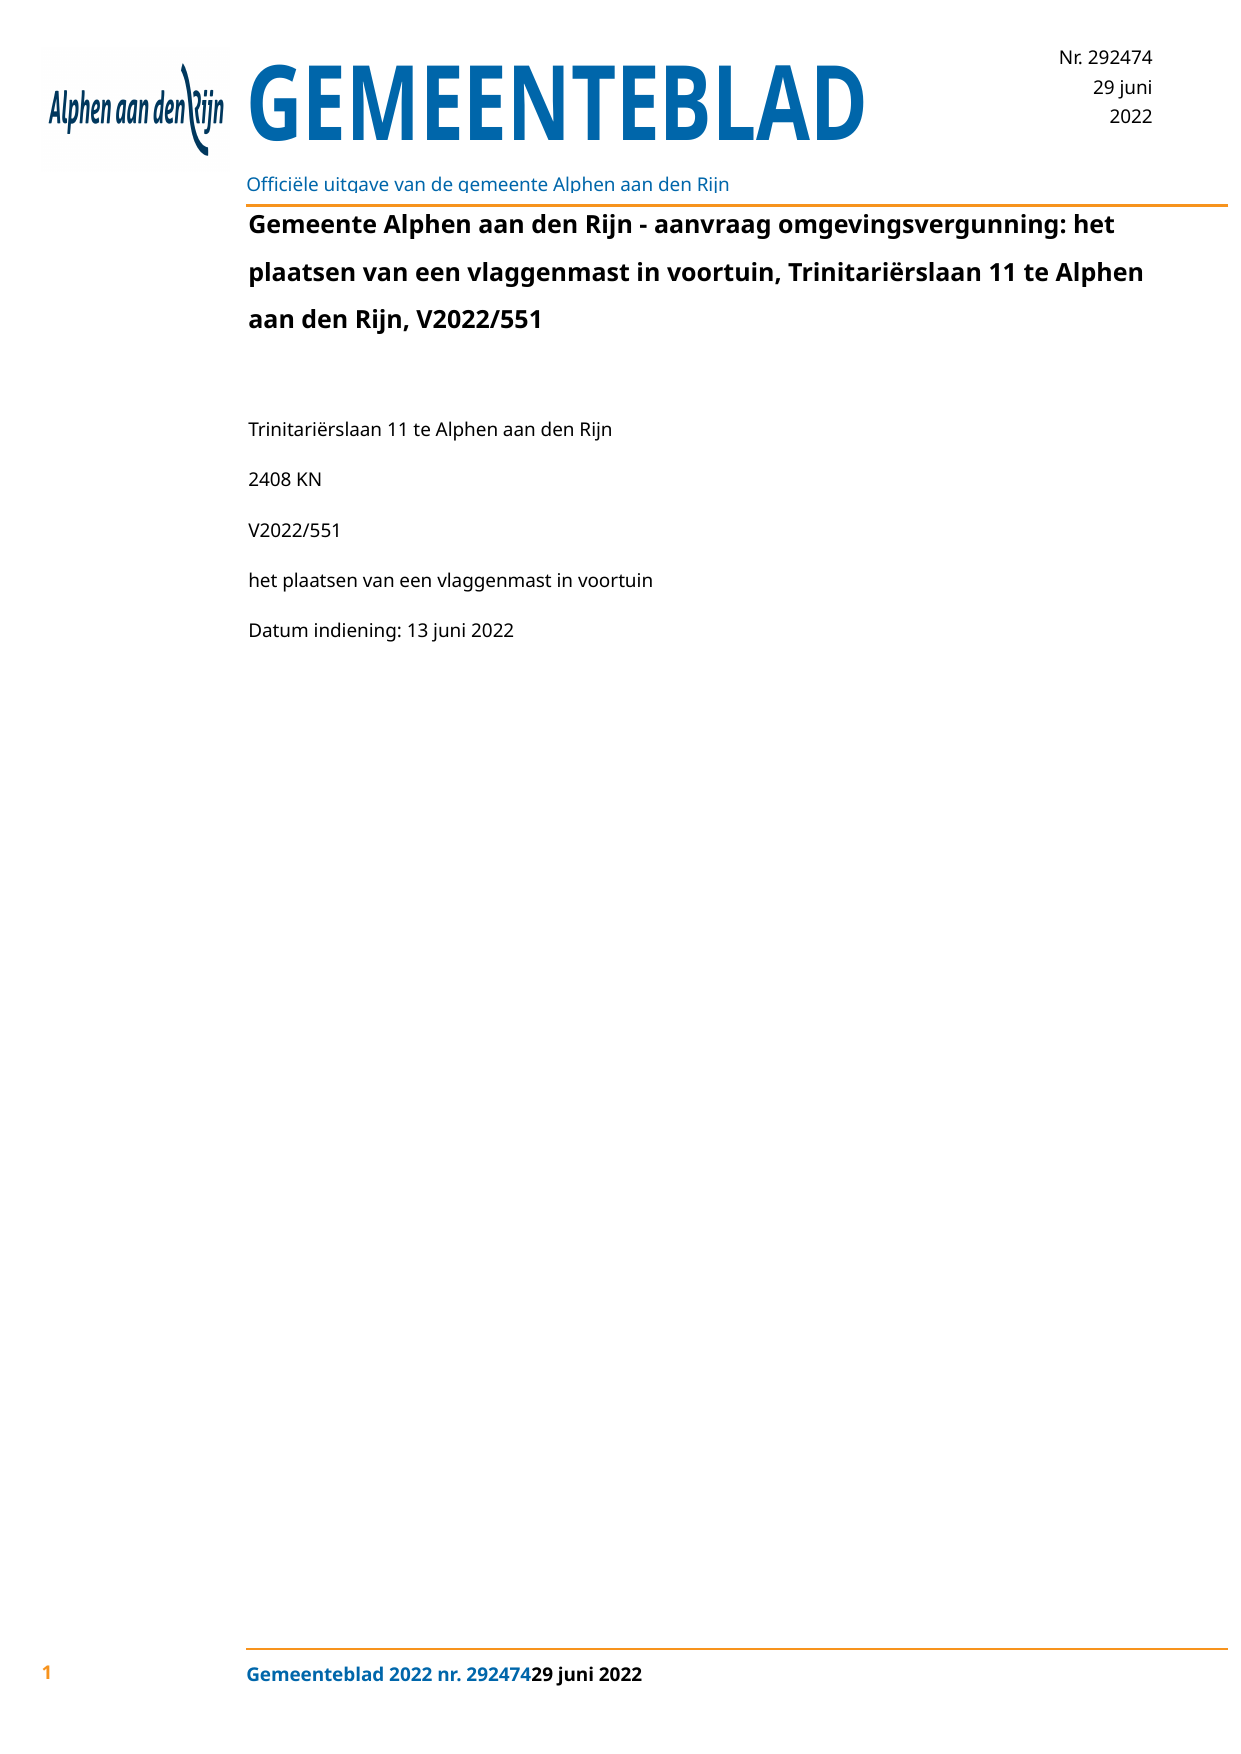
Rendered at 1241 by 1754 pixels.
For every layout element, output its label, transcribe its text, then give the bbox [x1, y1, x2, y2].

picture [41, 47, 231, 172]
text het plaatsen van een vlaggenmast in voortuin [248, 567, 1152, 593]
text 2408 KN [248, 466, 1152, 492]
text Trinitariërslaan 11 te Alphen aan den Rijn [248, 416, 1152, 442]
text Datum indiening: 13 juni 2022 [248, 618, 1152, 643]
text Gemeente Alphen aan den Rijn - aanvraag omgevingsvergunning: het plaatsen van een vlaggenmast in voortuin, Trinitariërslaan 11 te Alphen aan den Rijn, V2022/551 [248, 207, 1152, 336]
text V2022/551 [248, 517, 1152, 542]
